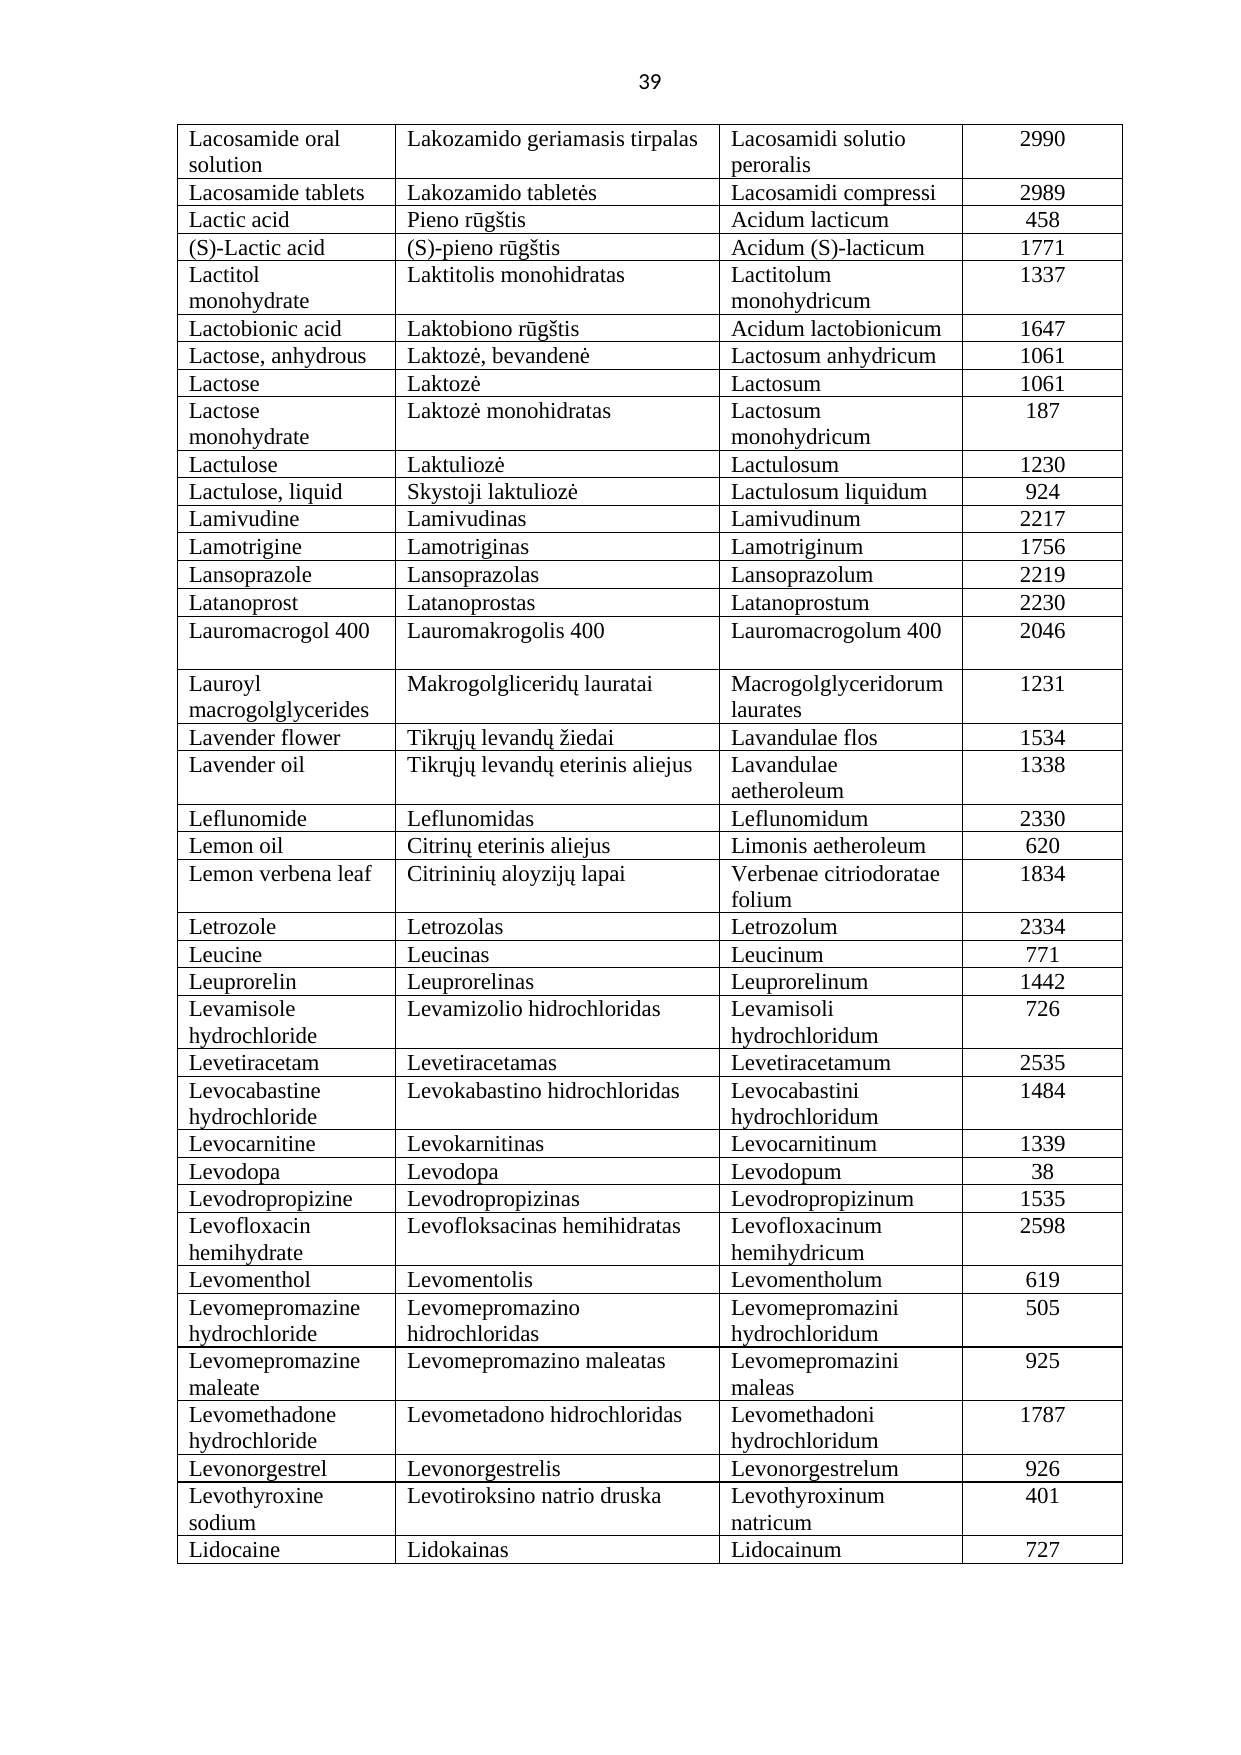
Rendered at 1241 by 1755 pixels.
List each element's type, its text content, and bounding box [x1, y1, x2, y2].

table_cell 1484 [963, 1077, 1122, 1129]
table_cell Acidum lactobionicum [720, 315, 962, 341]
table_cell 1756 [963, 533, 1122, 560]
table_cell Lauromakrogolis 400 [396, 617, 719, 669]
table_cell Lactitolum monohydricum [720, 261, 962, 314]
table_cell 2598 [963, 1213, 1122, 1265]
table_cell Pieno rūgštis [396, 206, 719, 233]
table_cell 401 [963, 1483, 1122, 1535]
table_cell Lidocainum [720, 1536, 962, 1562]
table_cell Lauroyl macrogolglycerides [178, 670, 395, 723]
table_cell Levothyroxine sodium [178, 1483, 395, 1535]
table_cell Levonorgestrelis [396, 1455, 719, 1481]
table_cell Lactosum anhydricum [720, 342, 962, 368]
table_cell Lactulose [178, 451, 395, 477]
table_cell Levodropropizinas [396, 1185, 719, 1212]
table_cell Levodopum [720, 1158, 962, 1184]
table_cell 620 [963, 832, 1122, 858]
table_cell Levodopa [178, 1158, 395, 1184]
table_cell Leflunomide [178, 805, 395, 831]
table_cell Leucine [178, 941, 395, 967]
table_cell Laktozė [396, 370, 719, 396]
table_cell 1442 [963, 968, 1122, 994]
table_cell Levocarnitine [178, 1130, 395, 1157]
table_cell Levofloxacin hemihydrate [178, 1213, 395, 1265]
table_cell Levomepromazino hidrochloridas [396, 1294, 719, 1346]
table_cell Leuprorelinas [396, 968, 719, 994]
table_cell Levomethadoni hydrochloridum [720, 1401, 962, 1454]
table_cell Levometadono hidrochloridas [396, 1401, 719, 1454]
table_cell 1337 [963, 261, 1122, 314]
table_cell Acidum (S)-lacticum [720, 234, 962, 260]
table_cell Levodropropizine [178, 1185, 395, 1212]
table_cell Verbenae citriodoratae folium [720, 860, 962, 912]
table_cell Levetiracetamum [720, 1049, 962, 1076]
table_cell Leuprorelinum [720, 968, 962, 994]
table_cell 619 [963, 1266, 1122, 1293]
table_cell 727 [963, 1536, 1122, 1562]
table_cell Lavender flower [178, 724, 395, 750]
table_cell 1534 [963, 724, 1122, 750]
table_cell Levonorgestrel [178, 1455, 395, 1481]
table_cell Latanoprost [178, 589, 395, 616]
table_cell Laktozė, bevandenė [396, 342, 719, 368]
table_cell Acidum lacticum [720, 206, 962, 233]
table_cell Levomepromazino maleatas [396, 1348, 719, 1400]
table_cell Lactose monohydrate [178, 397, 395, 450]
table_cell Levodopa [396, 1158, 719, 1184]
table_cell Leflunomidas [396, 805, 719, 831]
table_cell Lauromacrogolum 400 [720, 617, 962, 669]
table_cell Lamivudine [178, 506, 395, 532]
table_cell 726 [963, 996, 1122, 1048]
table_cell Limonis aetheroleum [720, 832, 962, 858]
table_cell Levonorgestrelum [720, 1455, 962, 1481]
table_cell Laktobiono rūgštis [396, 315, 719, 341]
table_cell Levodropropizinum [720, 1185, 962, 1212]
table_cell 1230 [963, 451, 1122, 477]
table_cell Lacosamidi compressi [720, 179, 962, 205]
table_cell Lacosamidi solutio peroralis [720, 125, 962, 178]
table_cell Levomenthol [178, 1266, 395, 1293]
table_cell Levokabastino hidrochloridas [396, 1077, 719, 1129]
table_cell 2535 [963, 1049, 1122, 1076]
table_cell Leuprorelin [178, 968, 395, 994]
table_cell Levothyroxinum natricum [720, 1483, 962, 1535]
table_cell Leucinum [720, 941, 962, 967]
table_cell Levetiracetamas [396, 1049, 719, 1076]
table_cell Levamizolio hidrochloridas [396, 996, 719, 1048]
table_cell 1231 [963, 670, 1122, 723]
table_cell Tikrųjų levandų žiedai [396, 724, 719, 750]
table_cell Lavender oil [178, 751, 395, 804]
table_cell Leucinas [396, 941, 719, 967]
table_cell Lactic acid [178, 206, 395, 233]
table_cell Levomepromazine hydrochloride [178, 1294, 395, 1346]
table_cell Lansoprazole [178, 561, 395, 588]
table_cell 926 [963, 1455, 1122, 1481]
table_cell Levamisole hydrochloride [178, 996, 395, 1048]
table_cell Lactosum [720, 370, 962, 396]
table_cell Levomentolis [396, 1266, 719, 1293]
table_cell 2230 [963, 589, 1122, 616]
table_cell Skystoji laktuliozė [396, 478, 719, 504]
table_cell Lakozamido geriamasis tirpalas [396, 125, 719, 178]
table_cell 2989 [963, 179, 1122, 205]
table_cell 1061 [963, 342, 1122, 368]
table_cell Lactulosum [720, 451, 962, 477]
table_cell 505 [963, 1294, 1122, 1346]
table_cell Levokarnitinas [396, 1130, 719, 1157]
table_cell Lidokainas [396, 1536, 719, 1562]
table_cell Lansoprazolum [720, 561, 962, 588]
table_cell (S)-Lactic acid [178, 234, 395, 260]
table_cell Levomepromazini hydrochloridum [720, 1294, 962, 1346]
table_cell Lansoprazolas [396, 561, 719, 588]
table_cell 2330 [963, 805, 1122, 831]
table_cell Macrogolglyceridorum laurates [720, 670, 962, 723]
table_cell 2046 [963, 617, 1122, 669]
table_cell Lacosamide tablets [178, 179, 395, 205]
table_cell Letrozolum [720, 913, 962, 940]
table_cell Letrozolas [396, 913, 719, 940]
table_cell Lamotriginas [396, 533, 719, 560]
table_cell Citrinų eterinis aliejus [396, 832, 719, 858]
table_cell Makrogolgliceridų lauratai [396, 670, 719, 723]
table_cell Levotiroksino natrio druska [396, 1483, 719, 1535]
table_cell Levofloxacinum hemihydricum [720, 1213, 962, 1265]
table_cell Levomepromazini maleas [720, 1348, 962, 1400]
table_cell 1771 [963, 234, 1122, 260]
table_cell Lidocaine [178, 1536, 395, 1562]
table_cell Lactulosum liquidum [720, 478, 962, 504]
table_cell Citrininių aloyzijų lapai [396, 860, 719, 912]
table_cell 1061 [963, 370, 1122, 396]
table_cell Levetiracetam [178, 1049, 395, 1076]
table_cell 1647 [963, 315, 1122, 341]
table_cell (S)-pieno rūgštis [396, 234, 719, 260]
table_cell Levomentholum [720, 1266, 962, 1293]
table_cell Latanoprostas [396, 589, 719, 616]
table_cell Lemon verbena leaf [178, 860, 395, 912]
table_cell Levocabastini hydrochloridum [720, 1077, 962, 1129]
table_cell 2990 [963, 125, 1122, 178]
table_cell Letrozole [178, 913, 395, 940]
table_cell Lauromacrogol 400 [178, 617, 395, 669]
table_cell 771 [963, 941, 1122, 967]
table_cell Lamotrigine [178, 533, 395, 560]
table_cell Tikrųjų levandų eterinis aliejus [396, 751, 719, 804]
table_cell 925 [963, 1348, 1122, 1400]
table_cell Laktuliozė [396, 451, 719, 477]
table_cell Lactulose, liquid [178, 478, 395, 504]
table_cell Lemon oil [178, 832, 395, 858]
table_cell 187 [963, 397, 1122, 450]
table_cell Leflunomidum [720, 805, 962, 831]
table_cell Laktozė monohidratas [396, 397, 719, 450]
table_cell Lavandulae aetheroleum [720, 751, 962, 804]
table_cell Levocarnitinum [720, 1130, 962, 1157]
table_cell 458 [963, 206, 1122, 233]
table_cell Lactose [178, 370, 395, 396]
table_cell Laktitolis monohidratas [396, 261, 719, 314]
table_cell Lactitol monohydrate [178, 261, 395, 314]
table_cell 1339 [963, 1130, 1122, 1157]
table_cell 2217 [963, 506, 1122, 532]
table_cell Lactosum monohydricum [720, 397, 962, 450]
table_cell 2334 [963, 913, 1122, 940]
table_cell Lamivudinas [396, 506, 719, 532]
table_cell Lactose, anhydrous [178, 342, 395, 368]
table_cell 1834 [963, 860, 1122, 912]
table_cell 1338 [963, 751, 1122, 804]
table_cell Lakozamido tabletės [396, 179, 719, 205]
table_cell Levofloksacinas hemihidratas [396, 1213, 719, 1265]
table_cell Lamivudinum [720, 506, 962, 532]
table_cell Levomepromazine maleate [178, 1348, 395, 1400]
table_cell 2219 [963, 561, 1122, 588]
table_cell Lactobionic acid [178, 315, 395, 341]
table_cell Latanoprostum [720, 589, 962, 616]
table_cell Lavandulae flos [720, 724, 962, 750]
table_cell Levomethadone hydrochloride [178, 1401, 395, 1454]
table_cell 1535 [963, 1185, 1122, 1212]
table_cell 1787 [963, 1401, 1122, 1454]
table_cell Levocabastine hydrochloride [178, 1077, 395, 1129]
table_cell Lamotriginum [720, 533, 962, 560]
table_cell 38 [963, 1158, 1122, 1184]
table_cell Levamisoli hydrochloridum [720, 996, 962, 1048]
table_cell Lacosamide oral solution [178, 125, 395, 178]
table_cell 924 [963, 478, 1122, 504]
